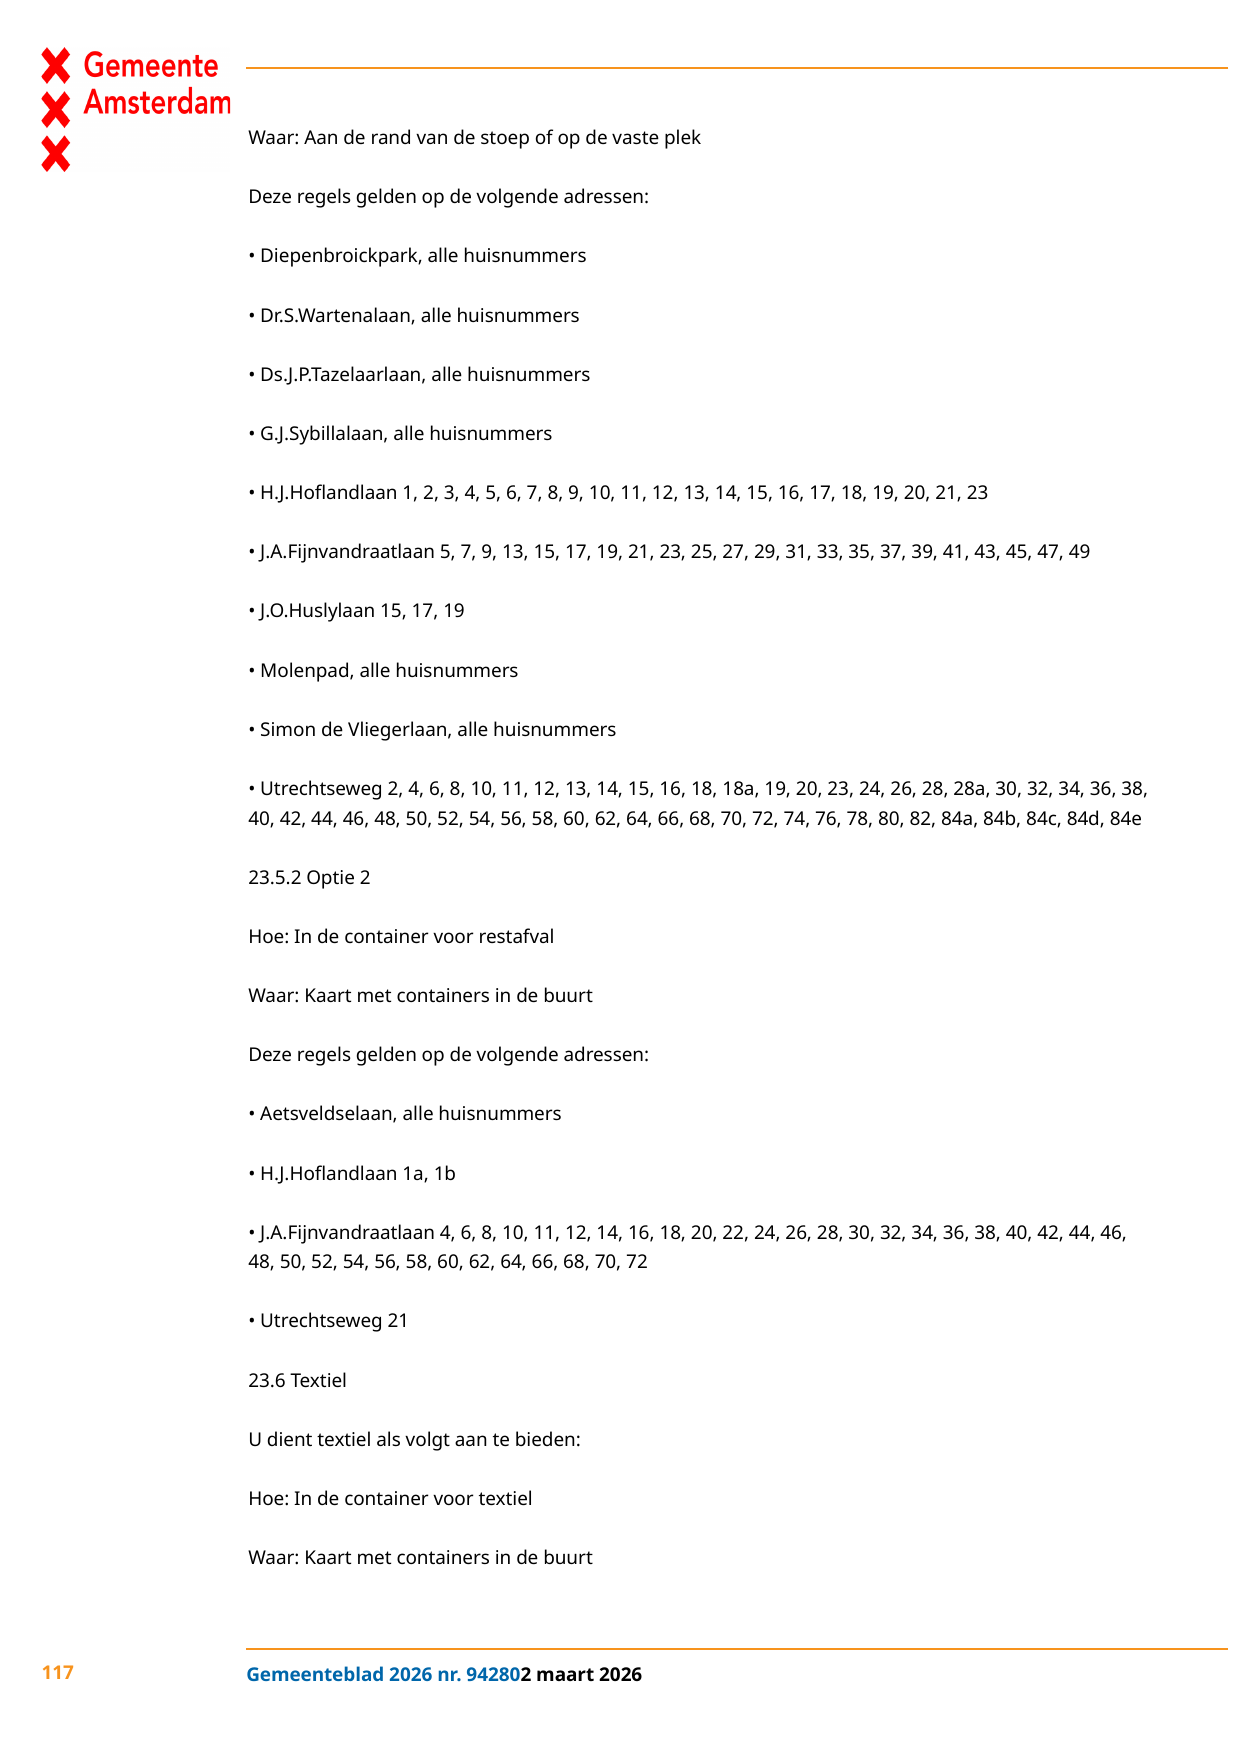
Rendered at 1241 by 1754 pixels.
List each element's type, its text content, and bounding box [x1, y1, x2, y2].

text • Aetsveldselaan, alle huisnummers [248, 1101, 1152, 1126]
text Deze regels gelden op de volgende adressen: [248, 1041, 1152, 1067]
text Hoe: In de container voor restafval [248, 923, 1152, 949]
text • Simon de Vliegerlaan, alle huisnummers [248, 716, 1152, 742]
text U dient textiel als volgt aan te bieden: [248, 1426, 1152, 1452]
text • Ds.J.P.Tazelaarlaan, alle huisnummers [248, 361, 1152, 387]
text • Utrechtseweg 21 [248, 1308, 1152, 1333]
text • Diepenbroickpark, alle huisnummers [248, 243, 1152, 268]
text Waar: Kaart met containers in de buurt [248, 1544, 1152, 1570]
text • Utrechtseweg 2, 4, 6, 8, 10, 11, 12, 13, 14, 15, 16, 18, 18a, 19, 20, 23, 24, 26, 28, 28a, 30, 32, 34, 36, 38, 40, 42, 44, 46, 48, 50, 52, 54, 56, 58, 60, 62, 64, 66, 68, 70, 72, 74, 76, 78, 80, 82, 84a, 84b, 84c, 84d, 84e [248, 775, 1152, 831]
text • J.O.Huslylaan 15, 17, 19 [248, 598, 1152, 623]
text Waar: Aan de rand van de stoep of op de vaste plek [248, 124, 1152, 150]
text 23.5.2 Optie 2 [248, 864, 1152, 890]
picture [41, 47, 231, 172]
text • J.A.Fijnvandraatlaan 4, 6, 8, 10, 11, 12, 14, 16, 18, 20, 22, 24, 26, 28, 30, 32, 34, 36, 38, 40, 42, 44, 46, 48, 50, 52, 54, 56, 58, 60, 62, 64, 66, 68, 70, 72 [248, 1219, 1152, 1274]
text • J.A.Fijnvandraatlaan 5, 7, 9, 13, 15, 17, 19, 21, 23, 25, 27, 29, 31, 33, 35, 37, 39, 41, 43, 45, 47, 49 [248, 538, 1152, 564]
text • H.J.Hoflandlaan 1, 2, 3, 4, 5, 6, 7, 8, 9, 10, 11, 12, 13, 14, 15, 16, 17, 18, 19, 20, 21, 23 [248, 479, 1152, 505]
text • H.J.Hoflandlaan 1a, 1b [248, 1160, 1152, 1186]
text Deze regels gelden op de volgende adressen: [248, 183, 1152, 209]
text Waar: Kaart met containers in de buurt [248, 982, 1152, 1008]
text Hoe: In de container voor textiel [248, 1485, 1152, 1511]
text • G.J.Sybillalaan, alle huisnummers [248, 420, 1152, 446]
text 23.6 Textiel [248, 1367, 1152, 1393]
text • Dr.S.Wartenalaan, alle huisnummers [248, 302, 1152, 328]
text • Molenpad, alle huisnummers [248, 657, 1152, 683]
